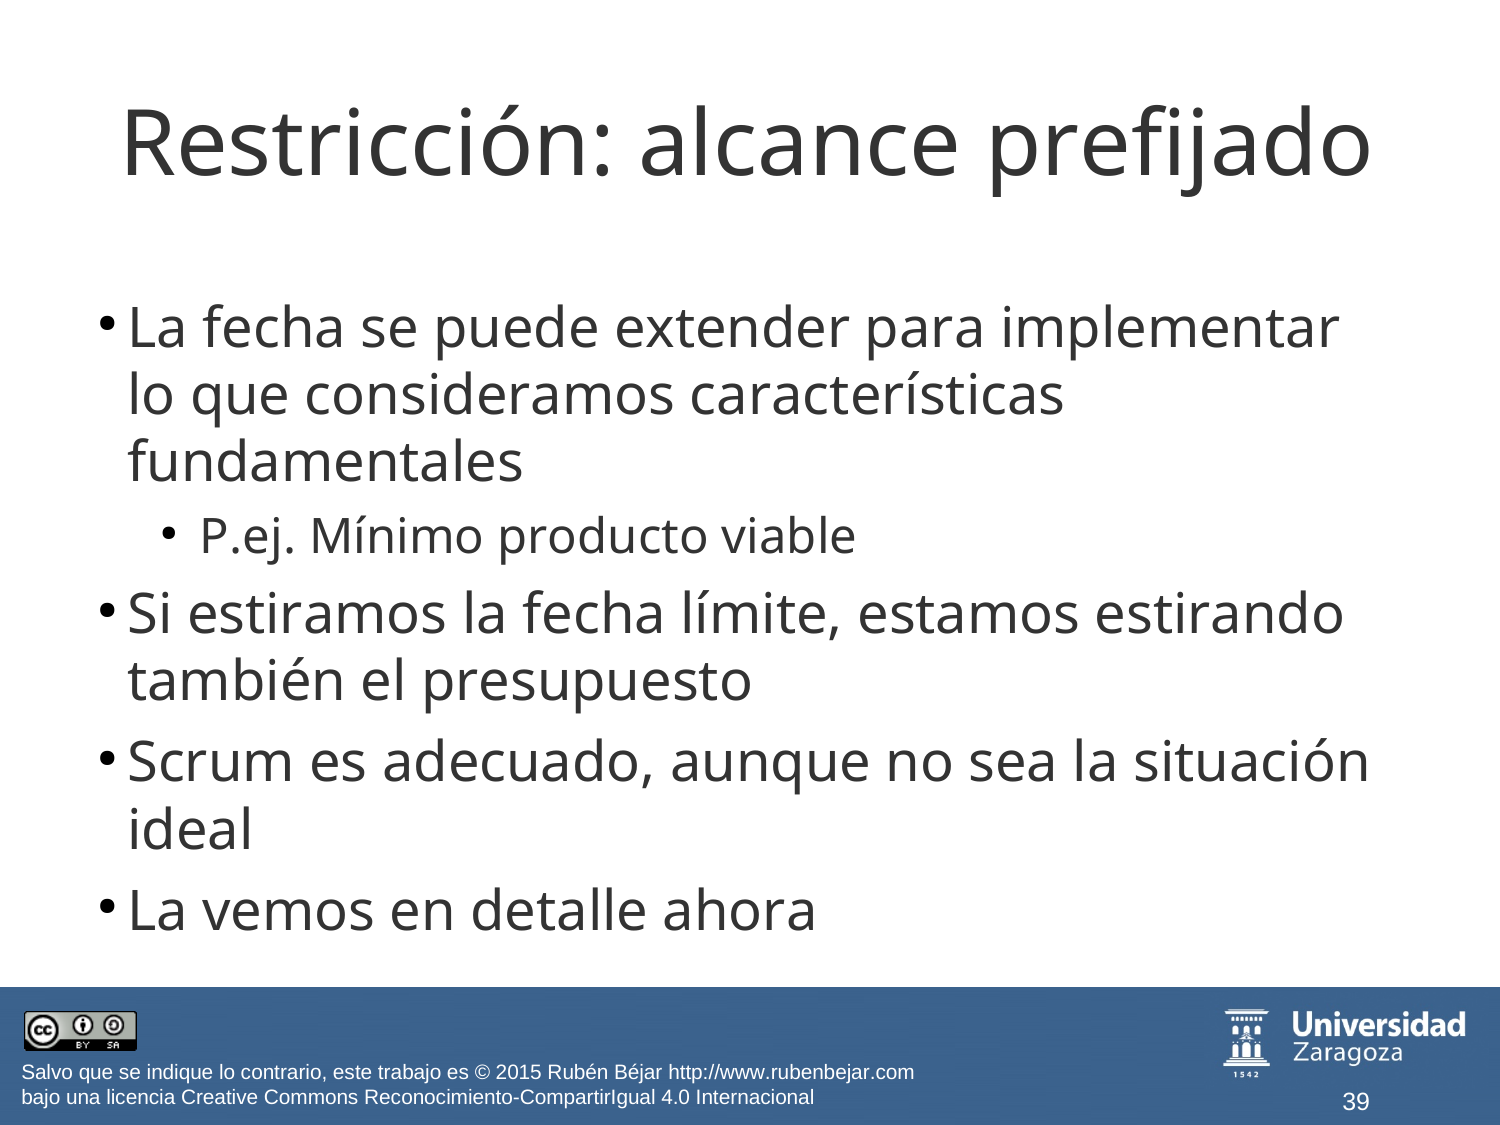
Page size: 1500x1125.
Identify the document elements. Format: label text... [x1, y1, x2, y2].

picture [0, 987, 1500, 1125]
title Restricción: alcance prefijado [74, 21, 1420, 257]
list La fecha se puede extender para implementar lo que consideramos características fundamentales P.ej. Mínimo producto viable Si estiramos la fecha límite, estamos estirando también el presupuesto Scrum es adecuado, aunque no sea la situación ideal La vemos en detalle ahora [82, 283, 1418, 957]
